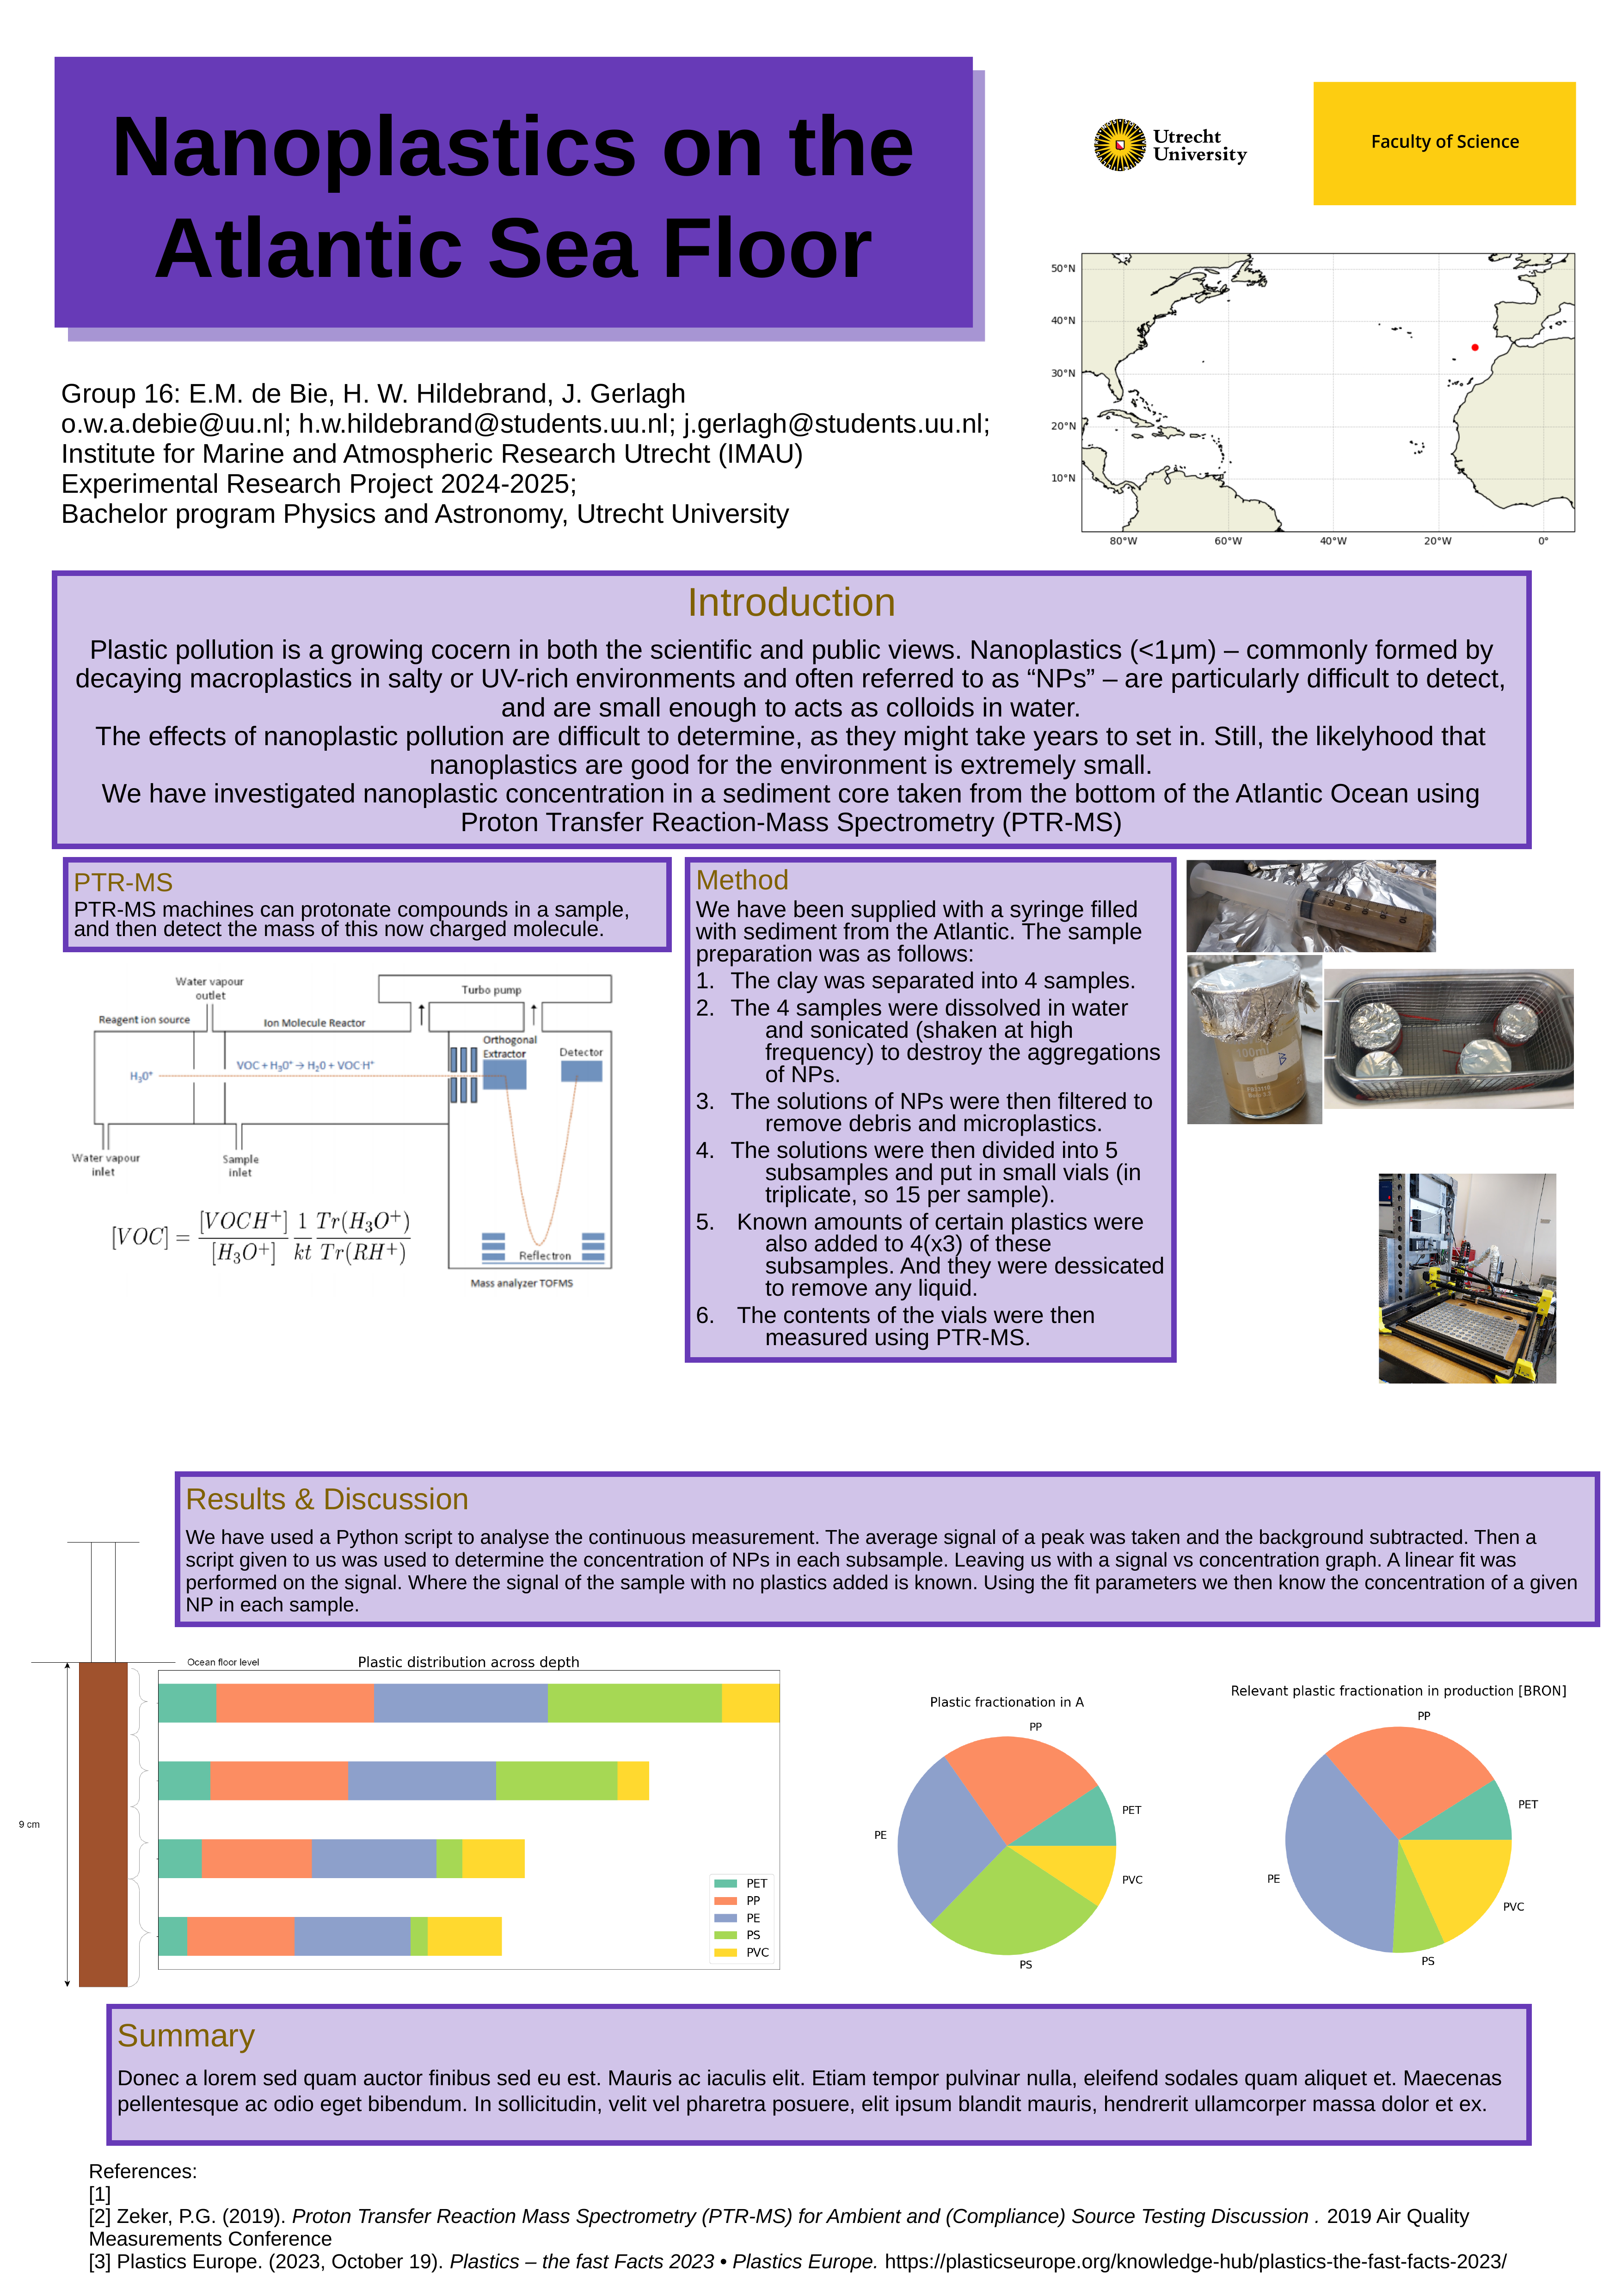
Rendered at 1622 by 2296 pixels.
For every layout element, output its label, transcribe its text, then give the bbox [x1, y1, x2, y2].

text_box Group 16: E.M. de Bie, H. W. Hildebrand, J. Gerlagh o.w.a.debie@uu.nl; h.w.hildebrand@students.uu.nl; j.gerlagh@students.uu.nl; Institute for Marine and Atmospheric Research Utrecht (IMAU) Experimental Research Project 2024-2025; Bachelor program Physics and Astronomy, Utrecht University [55, 375, 1001, 533]
list Introduction Plastic pollution is a growing cocern in both the scientific and public views. Nanoplastics (<1μm) – commonly formed by decaying macroplastics in salty or UV-rich environments and often referred to as “NPs” – are particularly difficult to detect, and are small enough to acts as colloids in water. The effects of nanoplastic pollution are difficult to determine, as they might take years to set in. Still, the likelyhood that nanoplastics are good for the environment is extremely small. We have investigated nanoplastic concentration in a sediment core taken from the bottom of the Atlantic Ocean using Proton Transfer Reaction-Mass Spectrometry (PTR-MS) [55, 573, 1530, 846]
picture [1187, 955, 1322, 1124]
text_box References: [1] [2] Zeker, P.G. (2019). Proton Transfer Reaction Mass Spectrometry (PTR-MS) for Ambient and (Compliance) Source Testing Discussion . 2019 Air Quality Measurements Conference [3] Plastics Europe. (2023, October 19). Plastics – the fast Facts 2023 • Plastics Europe. https://plasticseurope.org/knowledge-hub/plastics-the-fast-facts-2023/ [82, 2156, 1557, 2277]
list Summary Donec a lorem sed quam auctor finibus sed eu est. Mauris ac iaculis elit. Etiam tempor pulvinar nulla, eleifend sodales quam aliquet et. Maecenas pellentesque ac odio eget bibendum. In sollicitudin, velit vel pharetra posuere, elit ipsum blandit mauris, hendrerit ullamcorper massa dolor et ex. [109, 2006, 1530, 2143]
picture [1051, 82, 1576, 205]
picture [1186, 860, 1436, 952]
picture [1215, 1673, 1576, 1993]
picture [66, 957, 669, 1297]
picture [1379, 1174, 1557, 1384]
picture [0, 1542, 792, 1993]
text_box PTR-MS PTR-MS machines can protonate compounds in a sample, and then detect the mass of this now charged molecule. [66, 860, 669, 949]
picture [1038, 245, 1584, 560]
list Method We have been supplied with a syringe filled with sediment from the Atlantic. The sample preparation was as follows: The clay was separated into 4 samples. The 4 samples were dissolved in water and sonicated (shaken at high frequency) to destroy the aggregations of NPs. The solutions of NPs were then filtered to remove debris and microplastics. The solutions were then divided into 5 subsamples and put in small vials (in triplicate, so 15 per sample). Known amounts of certain plastics were also added to 4(x3) of these subsamples. And they were dessicated to remove any liquid. The contents of the vials were then measured using PTR-MS. [688, 860, 1174, 1360]
list Results & Discussion We have used a Python script to analyse the continuous measurement. The average signal of a peak was taken and the background subtracted. Then a script given to us was used to determine the concentration of NPs in each subsample. Leaving us with a signal vs concentration graph. A linear fit was performed on the signal. Where the signal of the sample with no plastics added is known. Using the fit parameters we then know the concentration of a given NP in each sample. [177, 1474, 1597, 1624]
picture [860, 1685, 1161, 1994]
picture [1324, 969, 1574, 1109]
title Nanoplastics on the Atlantic Sea Floor [55, 56, 973, 328]
